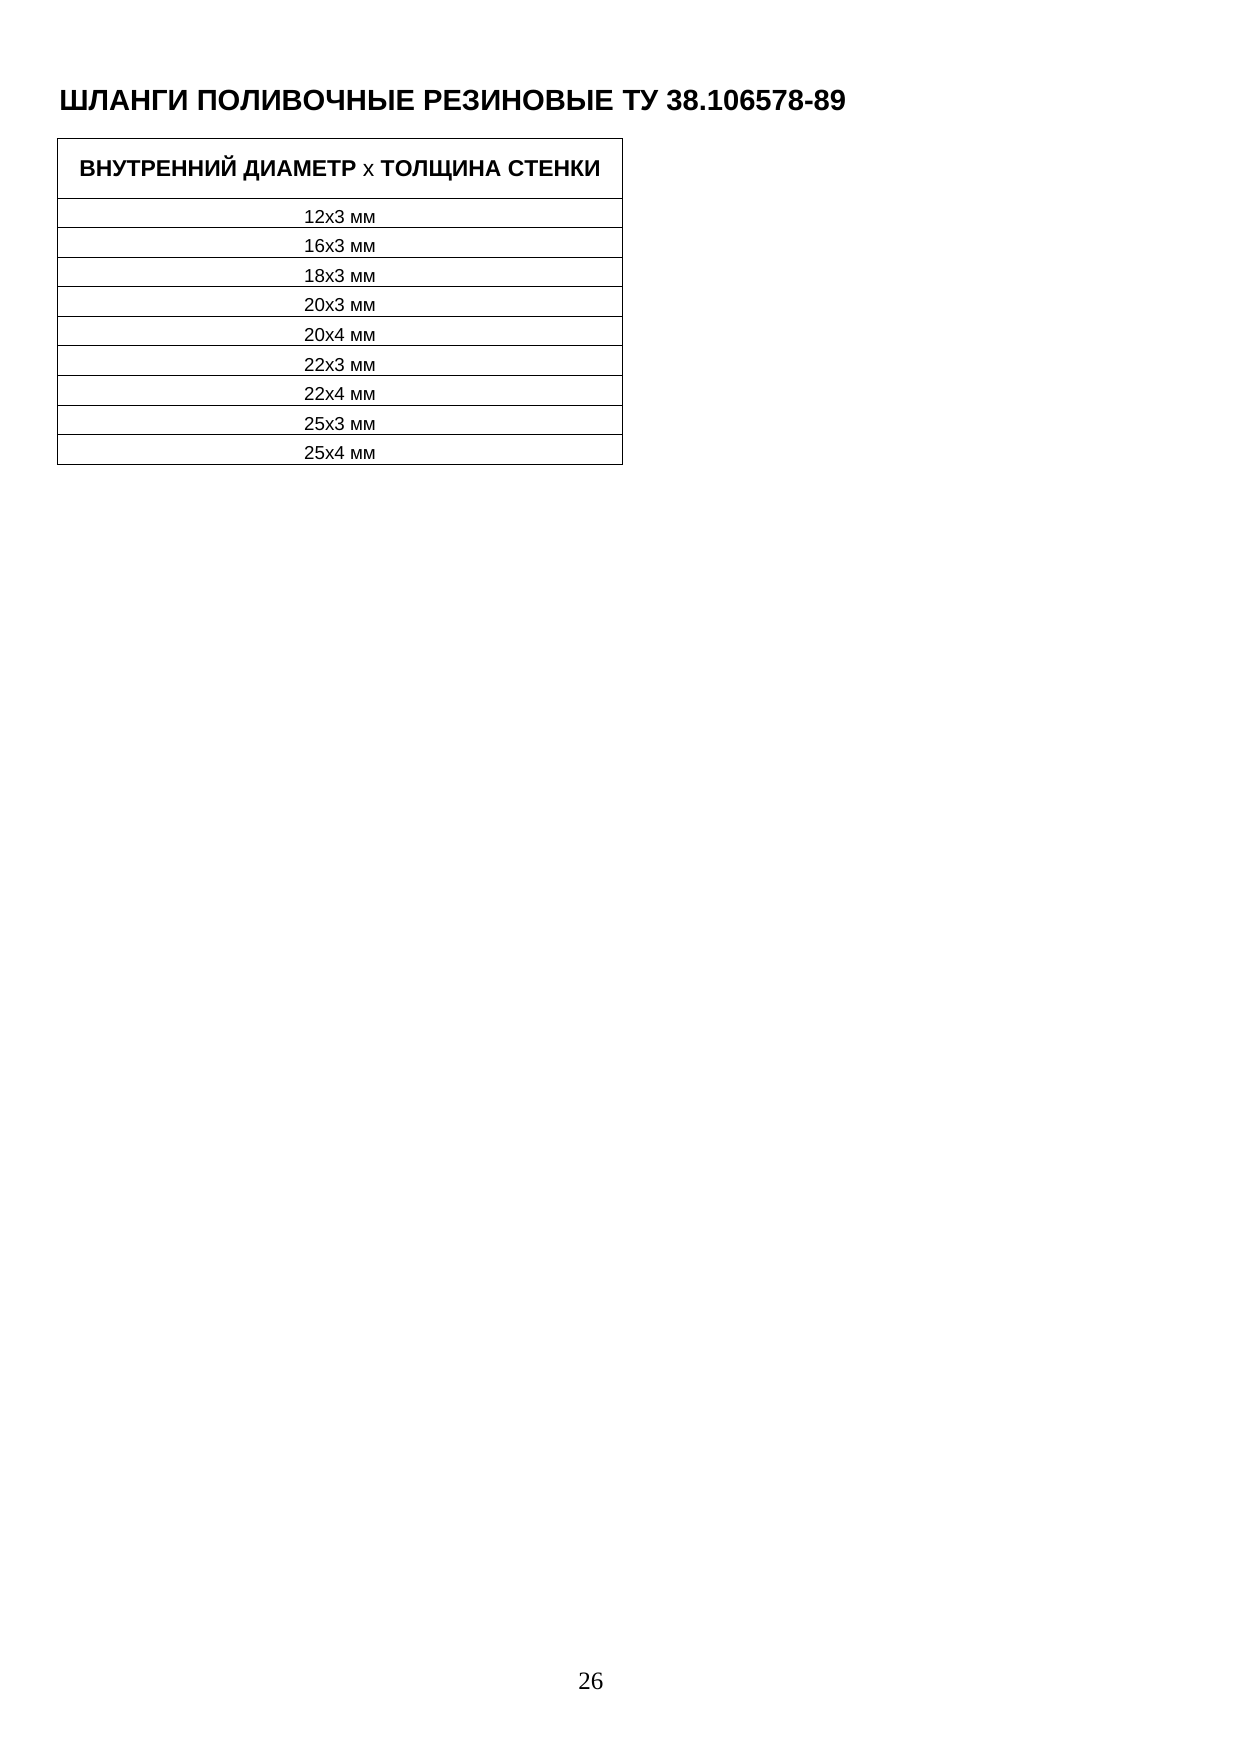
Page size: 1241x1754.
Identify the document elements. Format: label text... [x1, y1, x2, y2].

table_header ВНУТРЕННИЙ ДИАМЕТР х ТОЛЩИНА СТЕНКИ [58, 139, 622, 197]
table_cell 22х4 мм [58, 376, 622, 404]
table_cell 16х3 мм [58, 228, 622, 257]
table_cell 25х3 мм [58, 406, 622, 434]
table_cell 22х3 мм [58, 346, 622, 375]
table_cell 25х4 мм [58, 435, 622, 464]
text ШЛАНГИ ПОЛИВОЧНЫЕ РЕЗИНОВЫЕ ТУ 38.106578-89 [59, 83, 1122, 117]
table_cell 18х3 мм [58, 258, 622, 286]
table_cell 20х4 мм [58, 317, 622, 345]
table_cell 12х3 мм [58, 199, 622, 227]
table_cell 20х3 мм [58, 287, 622, 316]
